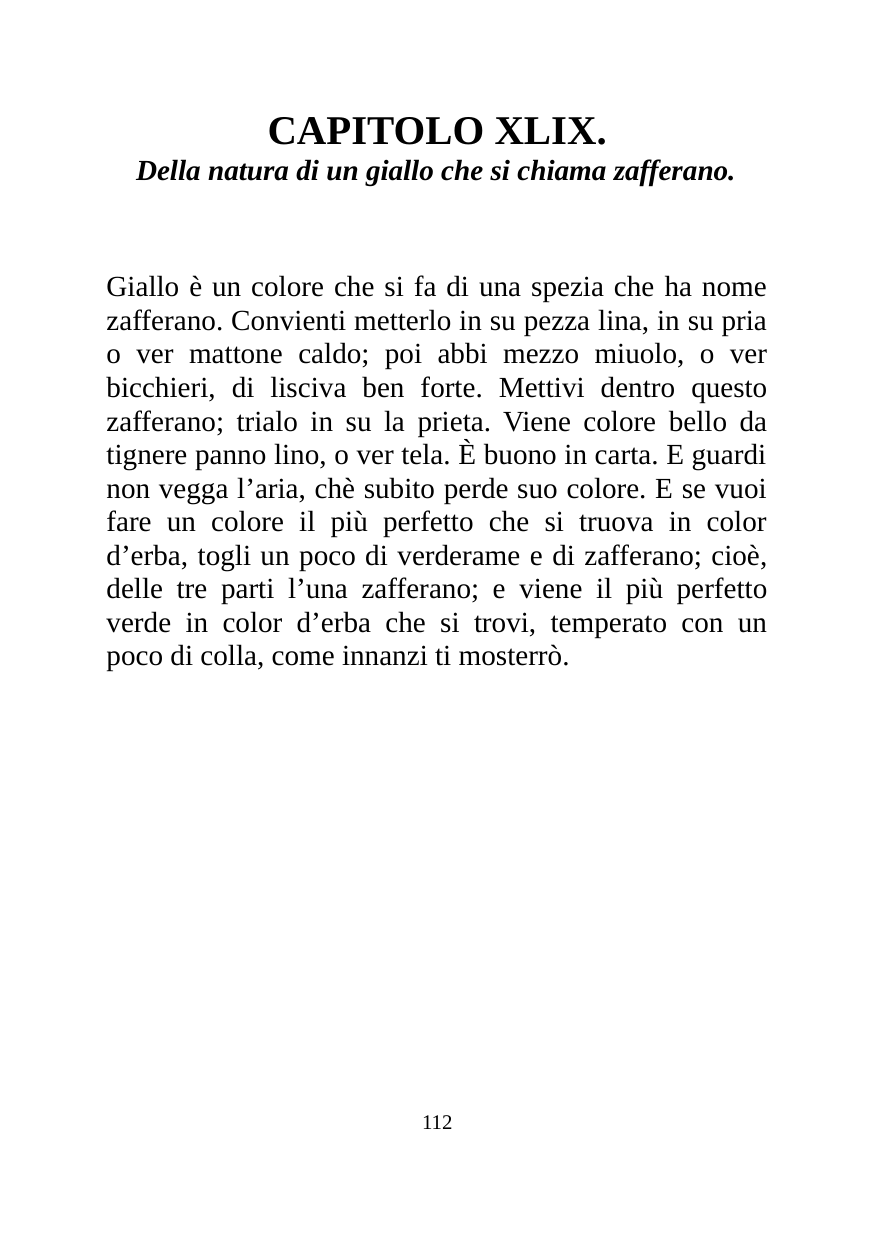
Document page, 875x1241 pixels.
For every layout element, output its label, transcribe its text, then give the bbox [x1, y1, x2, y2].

text Giallo è un colore che si fa di una spezia che ha nome zafferano. Convienti metterlo in su pezza lina, in su pria o ver mattone caldo; poi abbi mezzo miuolo, o ver bicchieri, di lisciva ben forte. Mettivi dentro questo zafferano; trialo in su la prieta. Viene colore bello da tignere panno lino, o ver tela. È buono in carta. E guardi non vegga l’aria, chè subito perde suo colore. E se vuoi fare un colore il più perfetto che si truova in color d’erba, togli un poco di verderame e di zafferano; cioè, delle tre parti l’una zafferano; e viene il più perfetto verde in color d’erba che si trovi, temperato con un poco di colla, come innanzi ti mosterrò. [106, 269, 768, 672]
subtitle CAPITOLO XLIX. Della natura di un giallo che si chiama zafferano. [106, 106, 768, 187]
